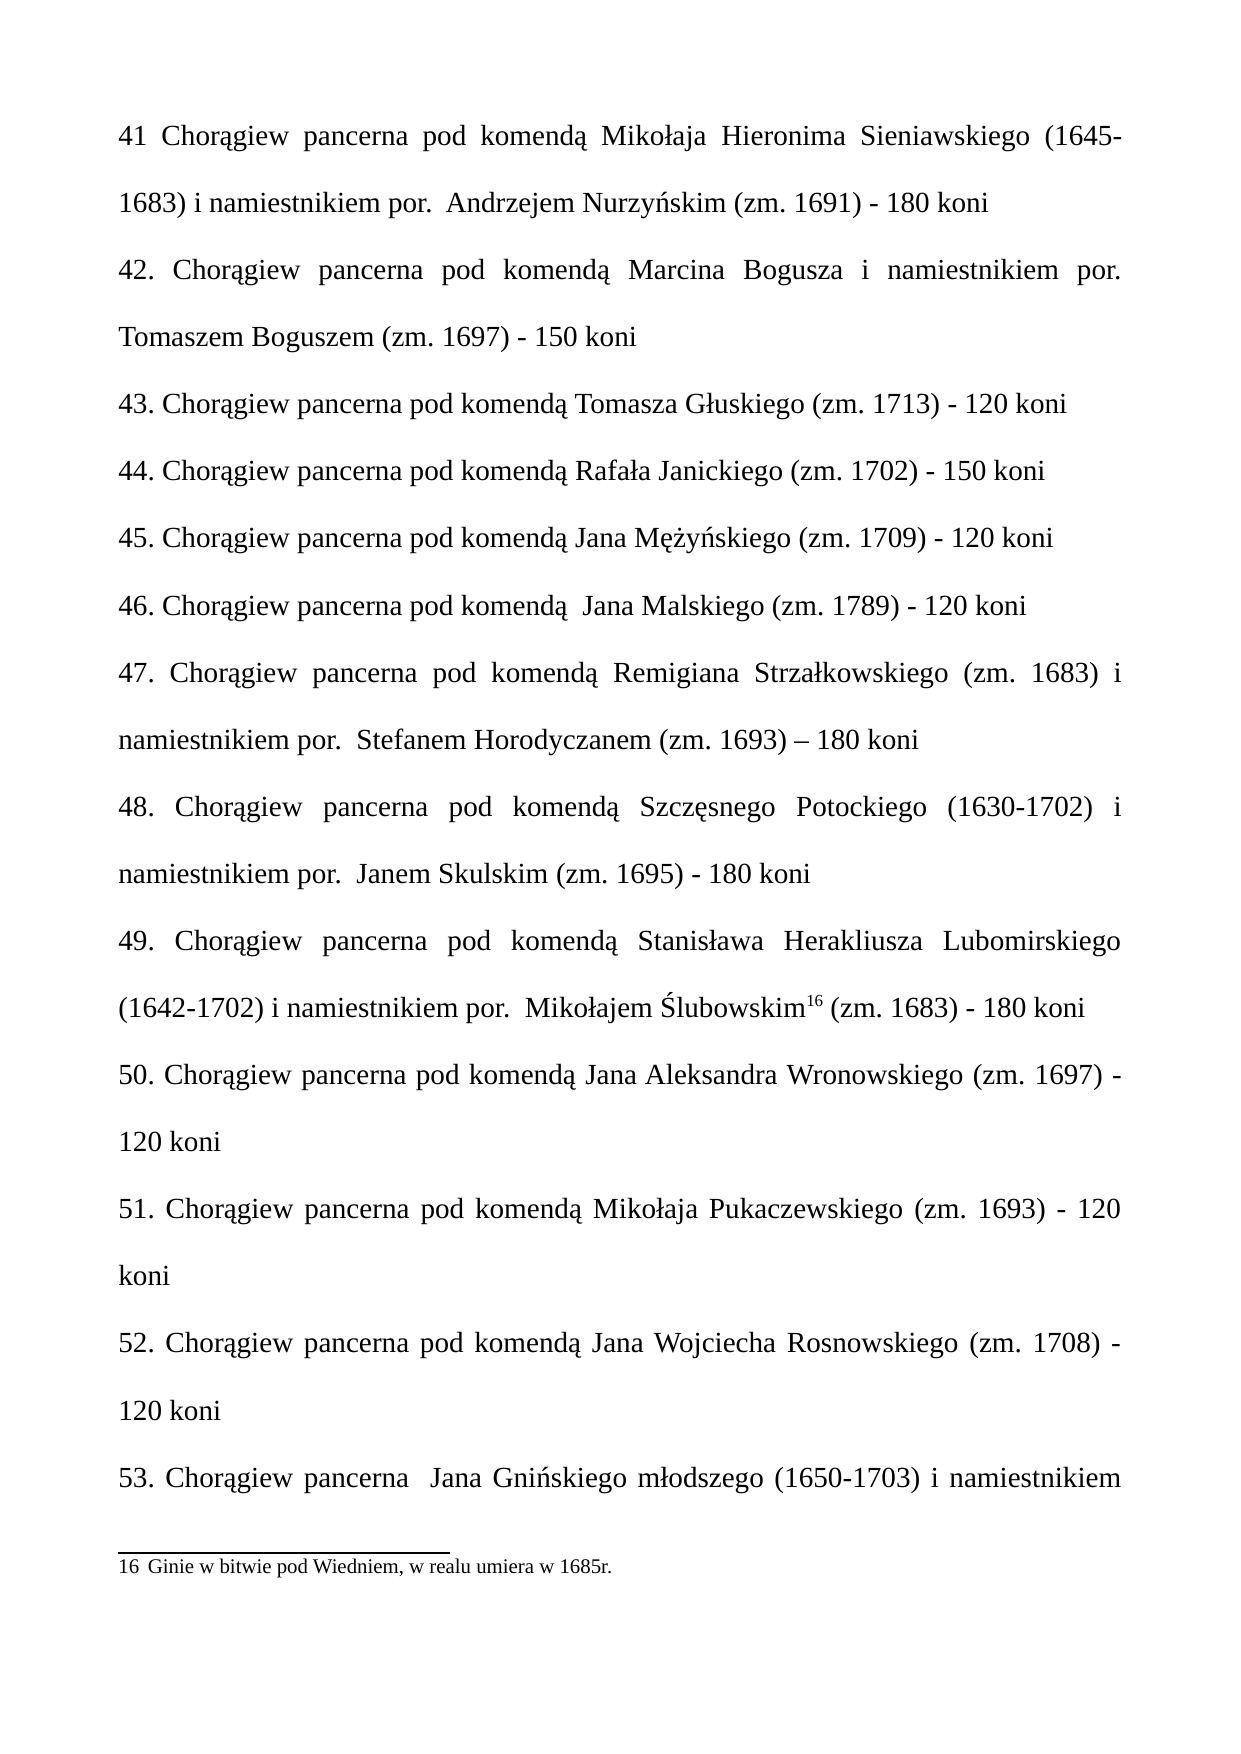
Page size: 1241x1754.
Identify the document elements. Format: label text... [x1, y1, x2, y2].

text 42. Chorągiew pancerna pod komendą Marcina Bogusza i namiestnikiem por. Tomaszem Boguszem (zm. 1697) - 150 koni [118, 252, 1122, 353]
text 45. Chorągiew pancerna pod komendą Jana Mężyńskiego (zm. 1709) - 120 koni [118, 521, 1122, 554]
text 52. Chorągiew pancerna pod komendą Jana Wojciecha Rosnowskiego (zm. 1708) - 120 koni [118, 1326, 1122, 1426]
text 51. Chorągiew pancerna pod komendą Mikołaja Pukaczewskiego (zm. 1693) - 120 koni [118, 1191, 1122, 1292]
text 41 Chorągiew pancerna pod komendą Mikołaja Hieronima Sieniawskiego (1645-1683) i namiestnikiem por. Andrzejem Nurzyńskim (zm. 1691) - 180 koni [118, 118, 1122, 219]
text 48. Chorągiew pancerna pod komendą Szczęsnego Potockiego (1630-1702) i namiestnikiem por. Janem Skulskim (zm. 1695) - 180 koni [118, 789, 1122, 889]
text 50. Chorągiew pancerna pod komendą Jana Aleksandra Wronowskiego (zm. 1697) - 120 koni [118, 1057, 1122, 1158]
text Ginie w bitwie pod Wiedniem, w realu umiera w 1685r. [118, 1553, 1122, 1578]
text 53. Chorągiew pancerna Jana Gnińskiego młodszego (1650-1703) i namiestnikiem [118, 1460, 1122, 1493]
text 44. Chorągiew pancerna pod komendą Rafała Janickiego (zm. 1702) - 150 koni [118, 453, 1122, 487]
text 46. Chorągiew pancerna pod komendą Jana Malskiego (zm. 1789) - 120 koni [118, 588, 1122, 621]
text 47. Chorągiew pancerna pod komendą Remigiana Strzałkowskiego (zm. 1683) i namiestnikiem por. Stefanem Horodyczanem (zm. 1693) – 180 koni [118, 655, 1122, 755]
text 43. Chorągiew pancerna pod komendą Tomasza Głuskiego (zm. 1713) - 120 koni [118, 386, 1122, 420]
text 49. Chorągiew pancerna pod komendą Stanisława Herakliusza Lubomirskiego (1642-1702) i namiestnikiem por. Mikołajem Ślubowskim (zm. 1683) - 180 koni [118, 923, 1122, 1024]
